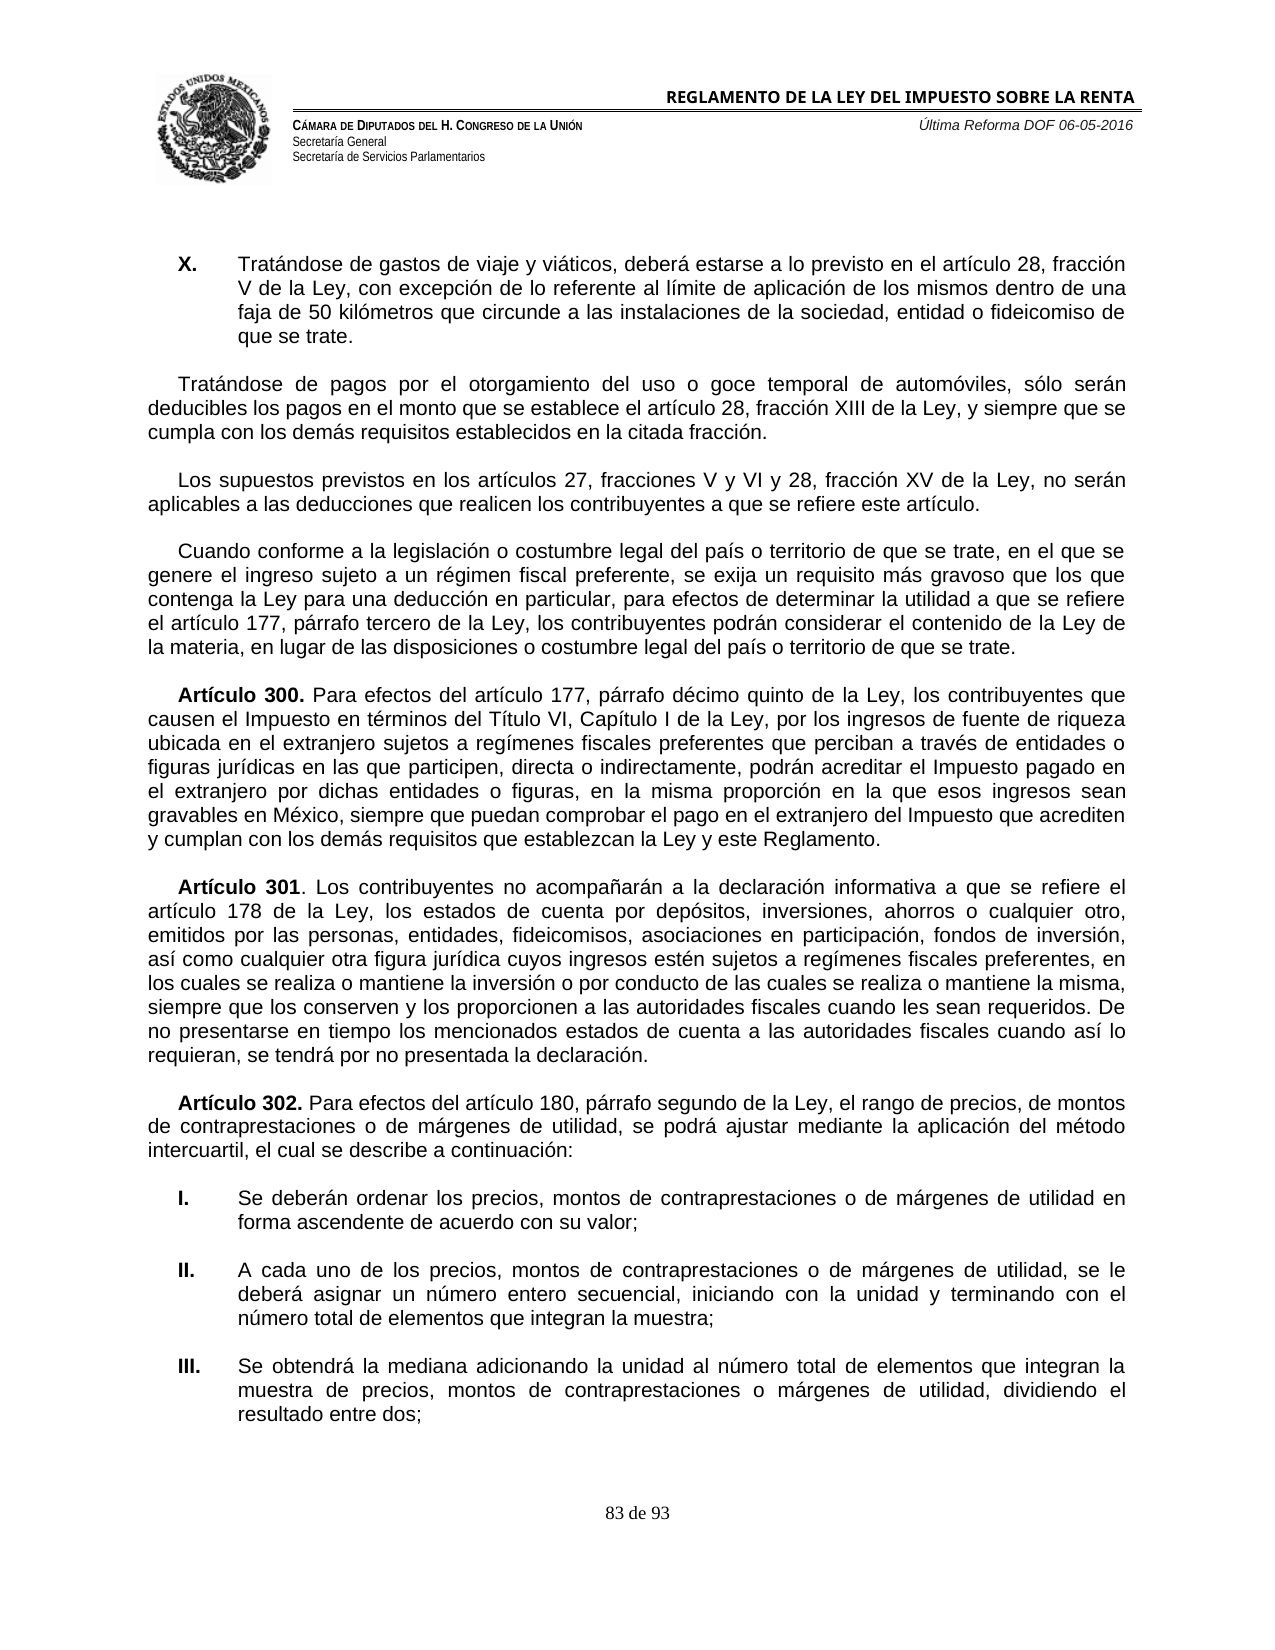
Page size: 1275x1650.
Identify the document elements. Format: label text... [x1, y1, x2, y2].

text Tratándose de pagos por el otorgamiento del uso o goce temporal de automóviles, sólo serán deducibles los pagos en el monto que se establece el artículo 28, fracción XIII de la Ley, y siempre que se cumpla con los demás requisitos establecidos en la citada fracción. [148, 372, 1127, 443]
text X. Tratándose de gastos de viaje y viáticos, deberá estarse a lo previsto en el artículo 28, fracción V de la Ley, con excepción de lo referente al límite de aplicación de los mismos dentro de una faja de 50 kilómetros que circunde a las instalaciones de la sociedad, entidad o fideicomiso de que se trate. [178, 252, 1127, 348]
text Los supuestos previstos en los artículos 27, fracciones V y VI y 28, fracción XV de la Ley, no serán aplicables a las deducciones que realicen los contribuyentes a que se refiere este artículo. [148, 467, 1127, 515]
text III. Se obtendrá la mediana adicionando la unidad al número total de elementos que integran la muestra de precios, montos de contraprestaciones o márgenes de utilidad, dividiendo el resultado entre dos; [178, 1354, 1127, 1426]
text II. A cada uno de los precios, montos de contraprestaciones o de márgenes de utilidad, se le deberá asignar un número entero secuencial, iniciando con la unidad y terminando con el número total de elementos que integran la muestra; [178, 1258, 1127, 1330]
text Artículo 301. Los contribuyentes no acompañarán a la declaración informativa a que se refiere el artículo 178 de la Ley, los estados de cuenta por depósitos, inversiones, ahorros o cualquier otro, emitidos por las personas, entidades, fideicomisos, asociaciones en participación, fondos de inversión, así como cualquier otra figura jurídica cuyos ingresos estén sujetos a regímenes fiscales preferentes, en los cuales se realiza o mantiene la inversión o por conducto de las cuales se realiza o mantiene la misma, siempre que los conserven y los proporcionen a las autoridades fiscales cuando les sean requeridos. De no presentarse en tiempo los mencionados estados de cuenta a las autoridades fiscales cuando así lo requieran, se tendrá por no presentada la declaración. [148, 875, 1127, 1066]
text Artículo 302. Para efectos del artículo 180, párrafo segundo de la Ley, el rango de precios, de montos de contraprestaciones o de márgenes de utilidad, se podrá ajustar mediante la aplicación del método intercuartil, el cual se describe a continuación: [148, 1090, 1127, 1162]
text I. Se deberán ordenar los precios, montos de contraprestaciones o de márgenes de utilidad en forma ascendente de acuerdo con su valor; [178, 1186, 1127, 1234]
text Cuando conforme a la legislación o costumbre legal del país o territorio de que se trate, en el que se genere el ingreso sujeto a un régimen fiscal preferente, se exija un requisito más gravoso que los que contenga la Ley para una deducción en particular, para efectos de determinar la utilidad a que se refiere el artículo 177, párrafo tercero de la Ley, los contribuyentes podrán considerar el contenido de la Ley de la materia, en lugar de las disposiciones o costumbre legal del país o territorio de que se trate. [148, 539, 1127, 659]
text Artículo 300. Para efectos del artículo 177, párrafo décimo quinto de la Ley, los contribuyentes que causen el Impuesto en términos del Título VI, Capítulo I de la Ley, por los ingresos de fuente de riqueza ubicada en el extranjero sujetos a regímenes fiscales preferentes que perciban a través de entidades o figuras jurídicas en las que participen, directa o indirectamente, podrán acreditar el Impuesto pagado en el extranjero por dichas entidades o figuras, en la misma proporción en la que esos ingresos sean gravables en México, siempre que puedan comprobar el pago en el extranjero del Impuesto que acrediten y cumplan con los demás requisitos que establezcan la Ley y este Reglamento. [148, 683, 1127, 851]
